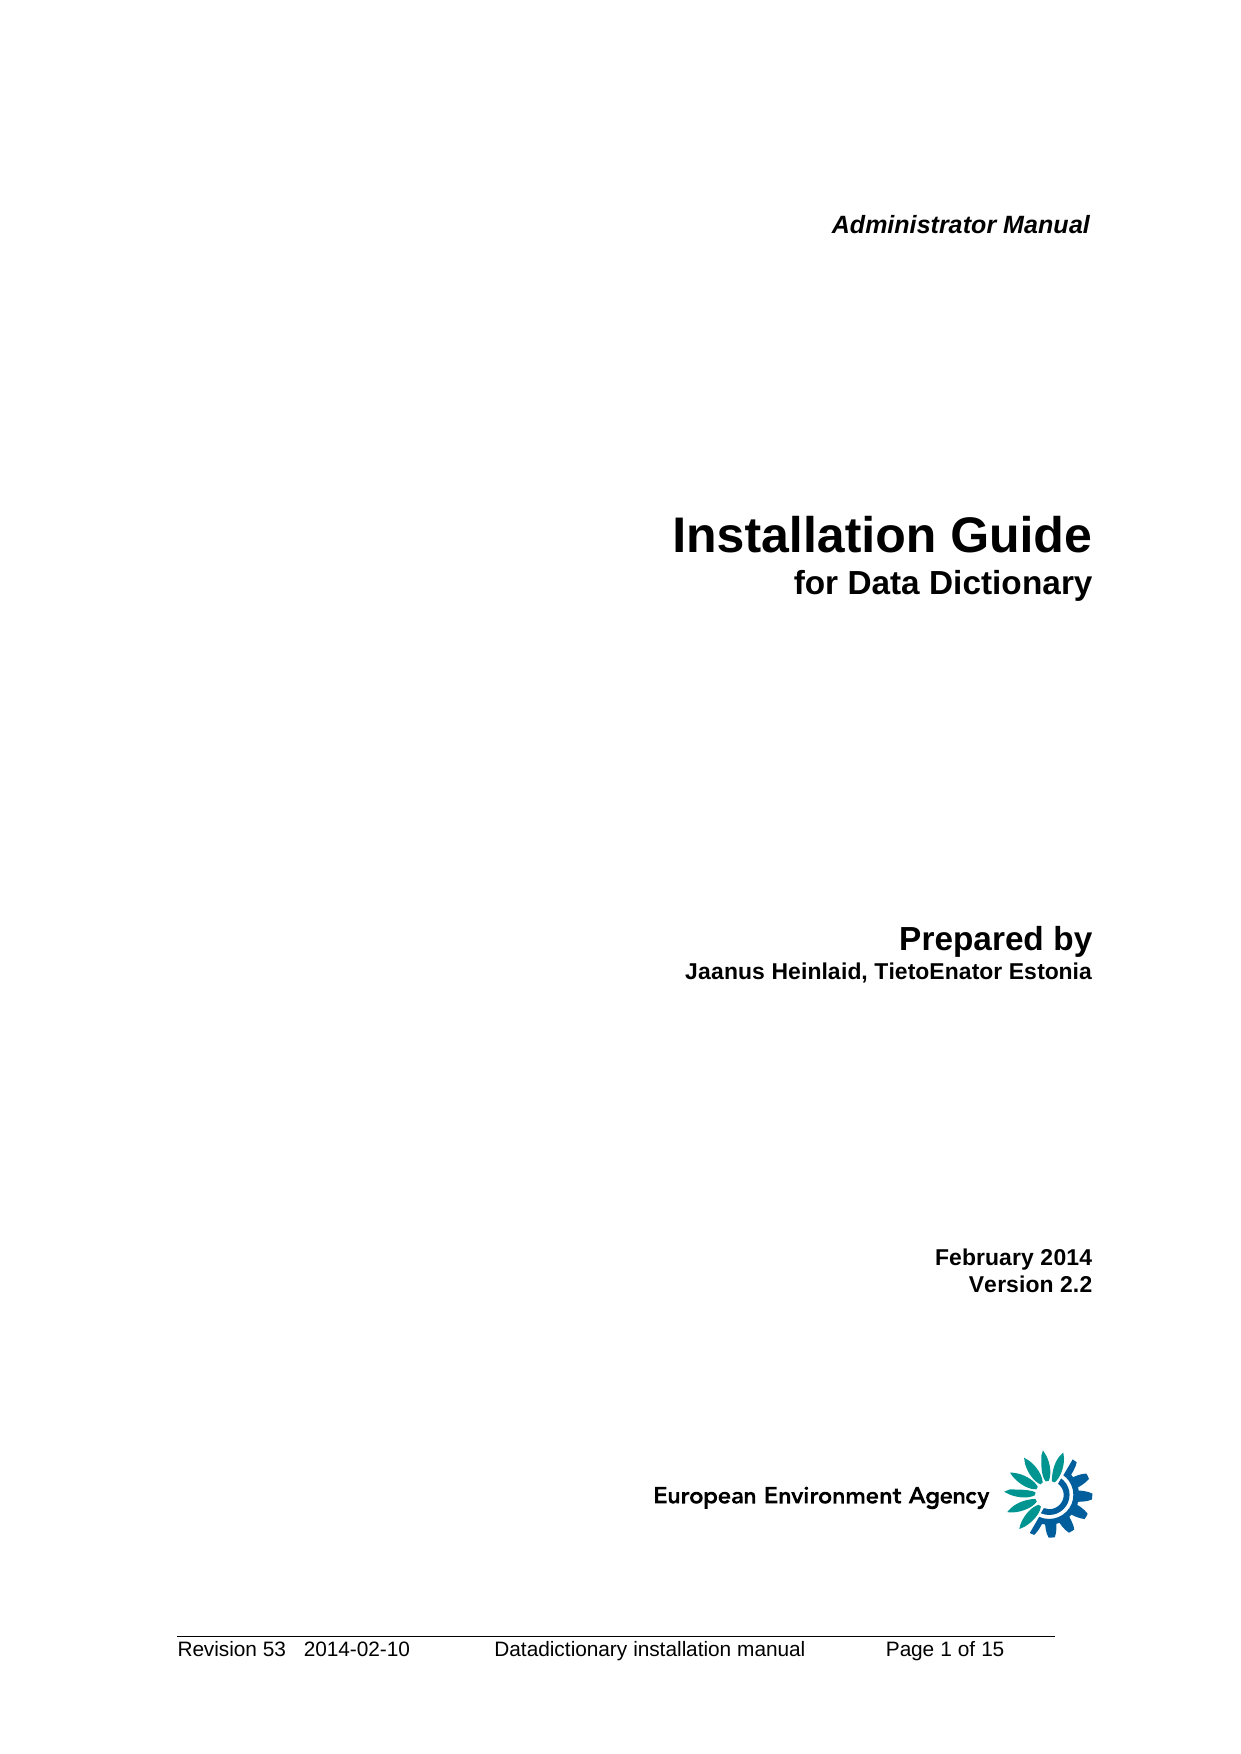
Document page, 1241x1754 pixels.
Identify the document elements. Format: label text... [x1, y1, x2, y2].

subtitle for Data Dictionary [177, 563, 1092, 602]
text Administrator Manual [177, 210, 1092, 239]
title February 2014 [177, 1244, 1092, 1271]
title Version 2.2 [177, 1271, 1092, 1298]
title Jaanus Heinlaid, TietoEnator Estonia [177, 957, 1092, 984]
title Installation Guide [177, 506, 1092, 563]
subtitle Prepared by [177, 919, 1092, 957]
